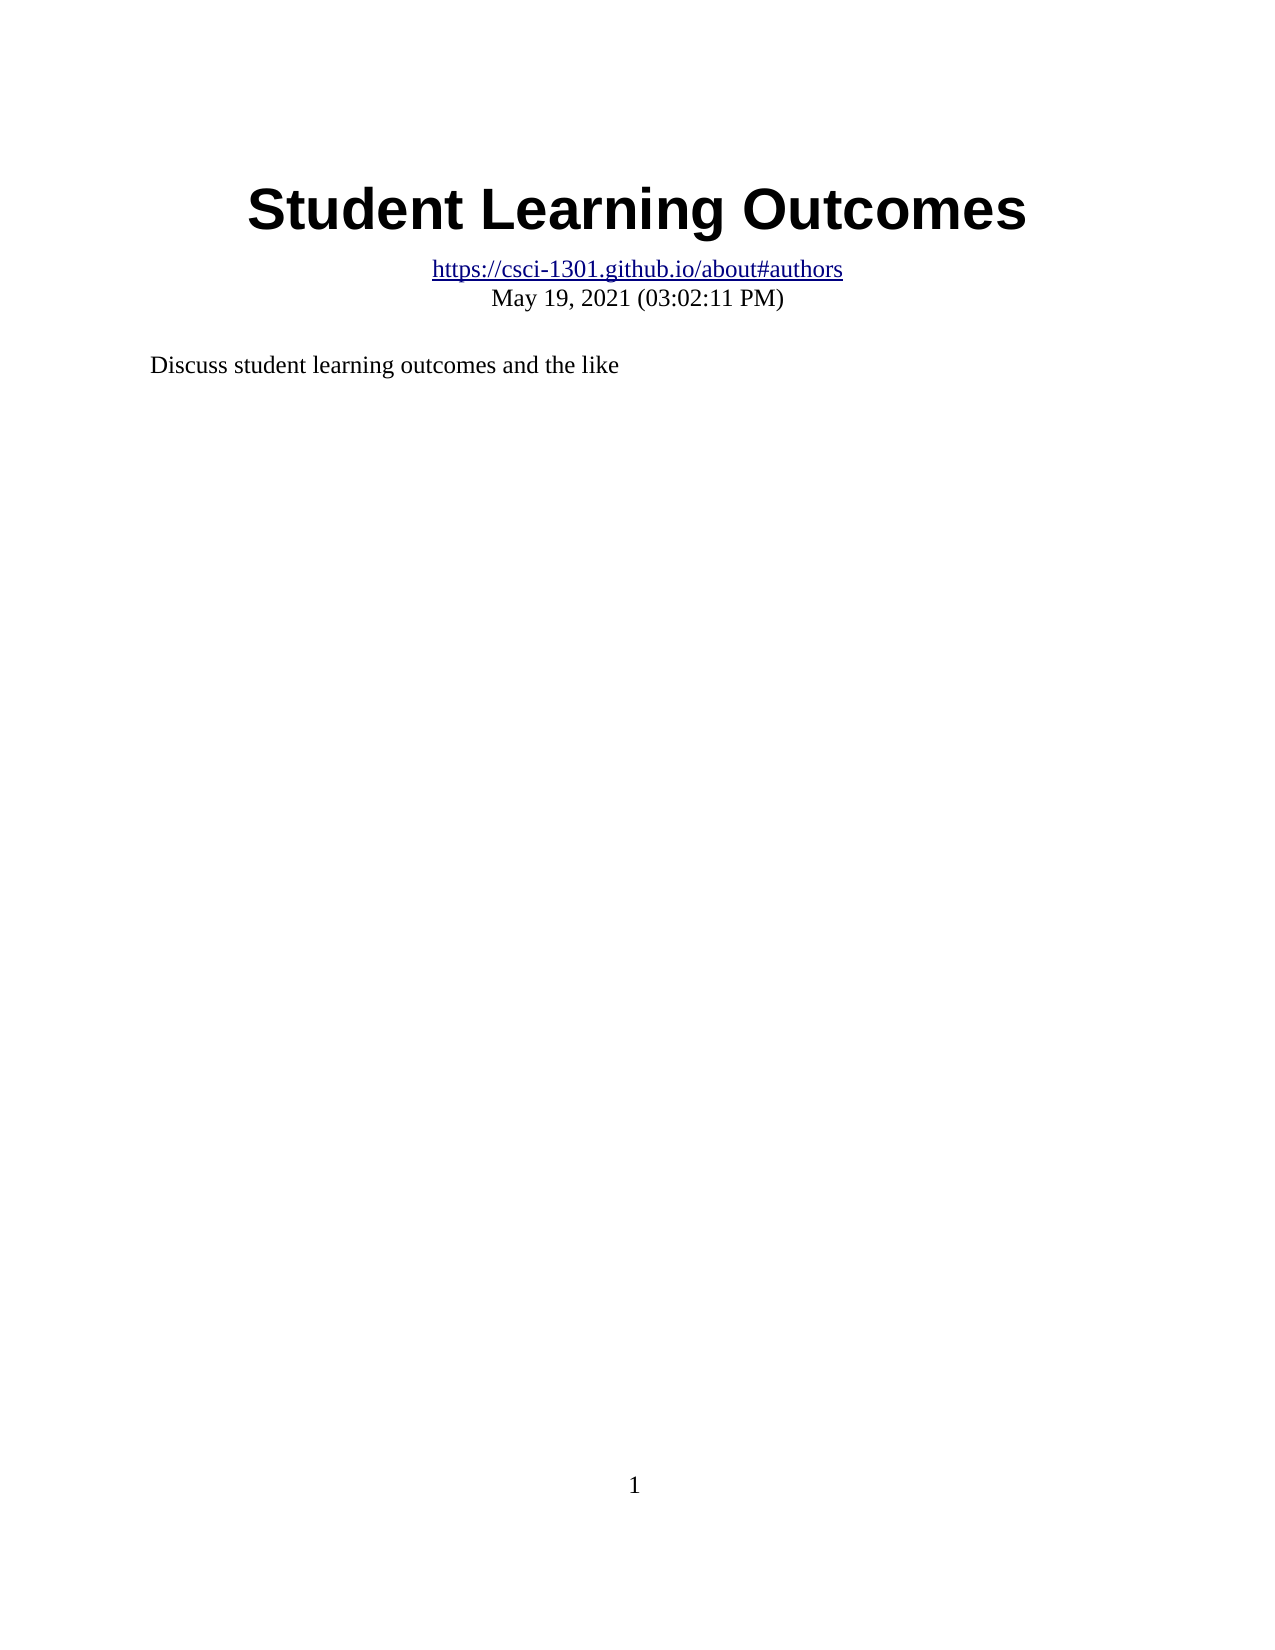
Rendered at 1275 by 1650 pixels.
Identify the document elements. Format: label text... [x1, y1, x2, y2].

title Student Learning Outcomes [150, 175, 1125, 242]
text Discuss student learning outcomes and the like [150, 350, 1125, 378]
text May 19, 2021 (03:02:11 PM) [150, 283, 1125, 312]
text https://csci-1301.github.io/about#authors [150, 254, 1125, 283]
